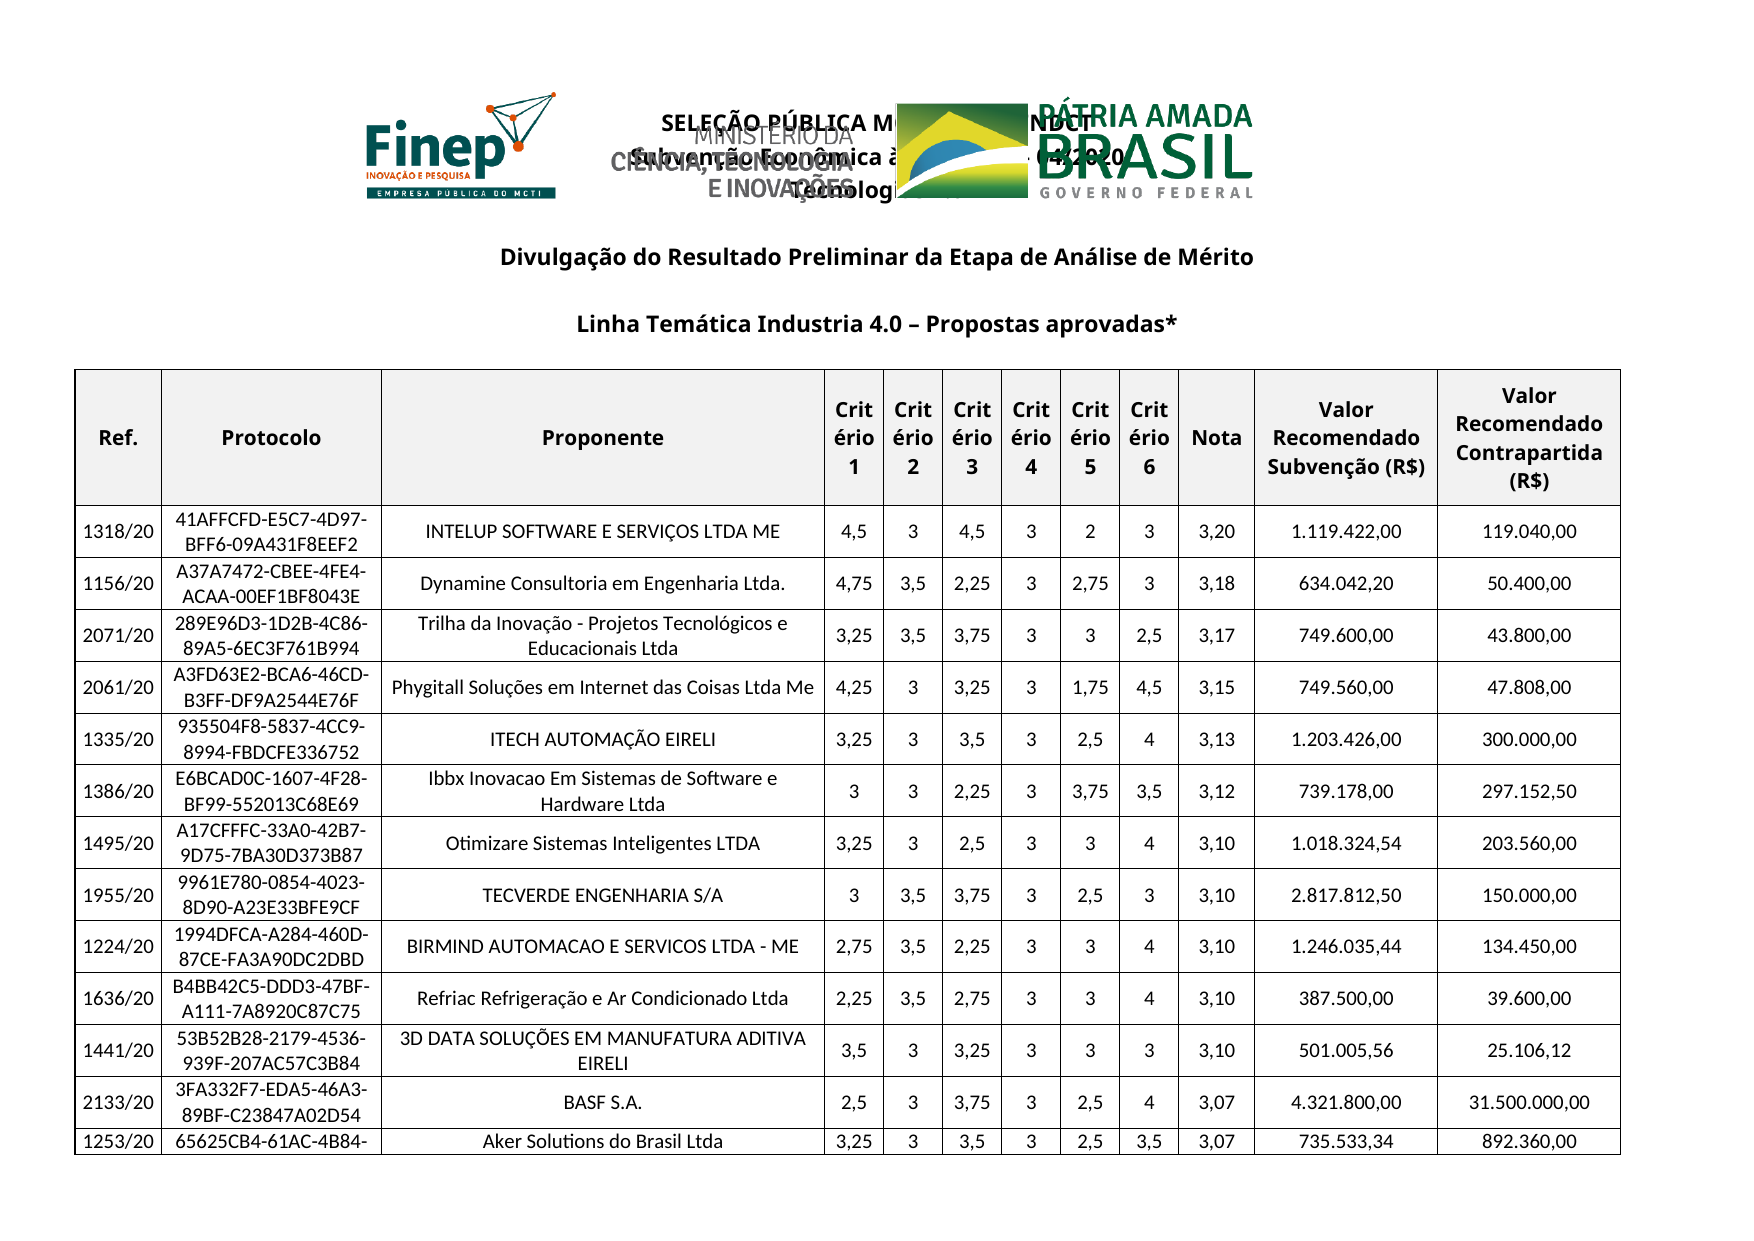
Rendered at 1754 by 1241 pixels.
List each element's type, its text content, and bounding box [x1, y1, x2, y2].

table_cell 4 [1120, 714, 1178, 764]
table_cell 3,15 [1179, 662, 1254, 712]
table_cell 892.360,00 [1438, 1129, 1620, 1154]
table_cell 3,13 [1179, 714, 1254, 764]
table_cell 3,25 [943, 1025, 1001, 1076]
table_cell 3,5 [1120, 1129, 1178, 1154]
table_cell 739.178,00 [1255, 765, 1437, 816]
table_cell 3 [884, 1129, 942, 1154]
table_cell 289E96D3-1D2B-4C86-89A5-6EC3F761B994 [162, 610, 381, 661]
table_cell Otimizare Sistemas Inteligentes LTDA [382, 817, 824, 868]
table_cell 3 [884, 662, 942, 712]
table_cell 1495/20 [76, 817, 161, 868]
table_cell 4,5 [825, 506, 883, 557]
table_cell 2,75 [825, 921, 883, 972]
table_cell 749.600,00 [1255, 610, 1437, 661]
table_cell 2,5 [1061, 869, 1119, 920]
table_cell 749.560,00 [1255, 662, 1437, 712]
table_cell E6BCAD0C-1607-4F28-BF99-552013C68E69 [162, 765, 381, 816]
table_cell 3 [1061, 817, 1119, 868]
table_cell 2,5 [825, 1077, 883, 1127]
table_cell 3 [1002, 662, 1060, 712]
table_cell 634.042,20 [1255, 558, 1437, 609]
table_cell 4,5 [943, 506, 1001, 557]
table_cell 53B52B28-2179-4536-939F-207AC57C3B84 [162, 1025, 381, 1076]
table_cell TECVERDE ENGENHARIA S/A [382, 869, 824, 920]
table_cell 4 [1120, 817, 1178, 868]
table_cell 3 [1002, 869, 1060, 920]
table_cell 3D DATA SOLUÇÕES EM MANUFATURA ADITIVA EIRELI [382, 1025, 824, 1076]
table_cell 31.500.000,00 [1438, 1077, 1620, 1127]
table_cell 3,5 [884, 921, 942, 972]
table_cell 3,5 [943, 714, 1001, 764]
table_cell B4BB42C5-DDD3-47BF-A111-7A8920C87C75 [162, 973, 381, 1024]
table_cell 1386/20 [76, 765, 161, 816]
table_cell 9961E780-0854-4023-8D90-A23E33BFE9CF [162, 869, 381, 920]
table_cell 41AFFCFD-E5C7-4D97-BFF6-09A431F8EEF2 [162, 506, 381, 557]
table_cell 3,20 [1179, 506, 1254, 557]
table_cell 2,5 [1061, 1077, 1119, 1127]
table_cell Refriac Refrigeração e Ar Condicionado Ltda [382, 973, 824, 1024]
table_cell 134.450,00 [1438, 921, 1620, 972]
table_cell A17CFFFC-33A0-42B7-9D75-7BA30D373B87 [162, 817, 381, 868]
table_cell 4.321.800,00 [1255, 1077, 1437, 1127]
table_cell 3,75 [943, 869, 1001, 920]
table_cell 3,18 [1179, 558, 1254, 609]
table_cell 2133/20 [76, 1077, 161, 1127]
table_cell 1955/20 [76, 869, 161, 920]
table_cell 935504F8-5837-4CC9-8994-FBDCFE336752 [162, 714, 381, 764]
table_cell 3,10 [1179, 869, 1254, 920]
table_cell 3 [1120, 869, 1178, 920]
table_cell 1.018.324,54 [1255, 817, 1437, 868]
table_cell 3 [1002, 1025, 1060, 1076]
table_cell 3 [1061, 1025, 1119, 1076]
table_cell Ibbx Inovacao Em Sistemas de Software e Hardware Ltda [382, 765, 824, 816]
table_cell 3,5 [884, 558, 942, 609]
table_header Nota [1179, 370, 1254, 505]
table_cell 1.246.035,44 [1255, 921, 1437, 972]
table_cell 1318/20 [76, 506, 161, 557]
table_cell 501.005,56 [1255, 1025, 1437, 1076]
table_cell 3 [1061, 610, 1119, 661]
table_cell 1224/20 [76, 921, 161, 972]
table_cell 735.533,34 [1255, 1129, 1437, 1154]
table_cell 1,75 [1061, 662, 1119, 712]
table_cell 2,25 [943, 921, 1001, 972]
table_cell 3 [1120, 1025, 1178, 1076]
table_cell 3 [1061, 973, 1119, 1024]
table_cell 3,10 [1179, 973, 1254, 1024]
table_cell 3,5 [884, 869, 942, 920]
table_header Critério 2 [884, 370, 942, 505]
table_cell 297.152,50 [1438, 765, 1620, 816]
table_cell 2,75 [1061, 558, 1119, 609]
table_cell 50.400,00 [1438, 558, 1620, 609]
table_cell 2,5 [1061, 714, 1119, 764]
table_cell 3,25 [825, 1129, 883, 1154]
table_cell 3 [1002, 558, 1060, 609]
table_header Critério 3 [943, 370, 1001, 505]
table_cell 3,5 [884, 610, 942, 661]
table_cell 3,25 [825, 714, 883, 764]
table_cell ITECH AUTOMAÇÃO EIRELI [382, 714, 824, 764]
table_cell 3FA332F7-EDA5-46A3-89BF-C23847A02D54 [162, 1077, 381, 1127]
table_cell 3,25 [825, 610, 883, 661]
table_cell Phygitall Soluções em Internet das Coisas Ltda Me [382, 662, 824, 712]
table_cell A3FD63E2-BCA6-46CD-B3FF-DF9A2544E76F [162, 662, 381, 712]
table_cell 4,25 [825, 662, 883, 712]
table_cell 1.119.422,00 [1255, 506, 1437, 557]
table_cell 4 [1120, 1077, 1178, 1127]
table_cell 3 [1120, 506, 1178, 557]
table_cell 25.106,12 [1438, 1025, 1620, 1076]
table_cell 65625CB4-61AC-4B84- [162, 1129, 381, 1154]
table_cell 3,75 [1061, 765, 1119, 816]
table_cell 2.817.812,50 [1255, 869, 1437, 920]
table_cell 3 [825, 765, 883, 816]
table_cell 39.600,00 [1438, 973, 1620, 1024]
table_cell 203.560,00 [1438, 817, 1620, 868]
table_cell 2,5 [1061, 1129, 1119, 1154]
table_cell A37A7472-CBEE-4FE4-ACAA-00EF1BF8043E [162, 558, 381, 609]
table_cell 3 [1120, 558, 1178, 609]
table_cell 3 [1002, 921, 1060, 972]
table_cell 3 [1002, 506, 1060, 557]
table_cell 4,75 [825, 558, 883, 609]
table_cell 2071/20 [76, 610, 161, 661]
table_cell Dynamine Consultoria em Engenharia Ltda. [382, 558, 824, 609]
table_cell 3 [1002, 973, 1060, 1024]
table_cell 2,5 [1120, 610, 1178, 661]
table_cell 43.800,00 [1438, 610, 1620, 661]
table_cell 3 [1002, 1077, 1060, 1127]
table_cell 3 [1002, 1129, 1060, 1154]
table_cell 4,5 [1120, 662, 1178, 712]
table_cell 300.000,00 [1438, 714, 1620, 764]
table_cell INTELUP SOFTWARE E SERVIÇOS LTDA ME [382, 506, 824, 557]
table_cell 387.500,00 [1255, 973, 1437, 1024]
table_cell 3 [1061, 921, 1119, 972]
table_header Critério 1 [825, 370, 883, 505]
table_cell 2,75 [943, 973, 1001, 1024]
table_header Valor Recomendado Contrapartida (R$) [1438, 370, 1620, 505]
table_cell 2,25 [943, 558, 1001, 609]
table_cell 2,5 [943, 817, 1001, 868]
table_cell 3,10 [1179, 1025, 1254, 1076]
table_header Critério 4 [1002, 370, 1060, 505]
table_cell 3 [1002, 610, 1060, 661]
table_cell 3,10 [1179, 817, 1254, 868]
table_cell 3 [825, 869, 883, 920]
table_cell 3 [884, 714, 942, 764]
table_cell 3 [884, 765, 942, 816]
table_cell 4 [1120, 921, 1178, 972]
table_cell 1441/20 [76, 1025, 161, 1076]
table_cell 3,10 [1179, 921, 1254, 972]
table_cell 1253/20 [76, 1129, 161, 1154]
table_cell 1335/20 [76, 714, 161, 764]
table_cell BIRMIND AUTOMACAO E SERVICOS LTDA - ME [382, 921, 824, 972]
table_cell 3,5 [884, 973, 942, 1024]
table_cell 3 [1002, 714, 1060, 764]
table_cell 1994DFCA-A284-460D-87CE-FA3A90DC2DBD [162, 921, 381, 972]
table_cell 1636/20 [76, 973, 161, 1024]
table_cell 3,25 [943, 662, 1001, 712]
table_cell BASF S.A. [382, 1077, 824, 1127]
table_header Critério 5 [1061, 370, 1119, 505]
table_header Critério 6 [1120, 370, 1178, 505]
table_cell 3,75 [943, 610, 1001, 661]
table_cell 3,25 [825, 817, 883, 868]
table_cell 4 [1120, 973, 1178, 1024]
table_cell 3 [884, 817, 942, 868]
table_cell 1.203.426,00 [1255, 714, 1437, 764]
table_cell 2,25 [825, 973, 883, 1024]
table_cell 3,75 [943, 1077, 1001, 1127]
table_cell 3,07 [1179, 1129, 1254, 1154]
table_cell 3 [884, 1077, 942, 1127]
table_cell Aker Solutions do Brasil Ltda [382, 1129, 824, 1154]
table_header Ref. [76, 370, 161, 505]
table_cell 3 [1002, 765, 1060, 816]
table_cell 3 [884, 506, 942, 557]
table_cell 3,5 [825, 1025, 883, 1076]
table_cell 3,17 [1179, 610, 1254, 661]
table_cell 1156/20 [76, 558, 161, 609]
table_header Proponente [382, 370, 824, 505]
table_cell 2061/20 [76, 662, 161, 712]
table_cell 3,5 [943, 1129, 1001, 1154]
table_cell 47.808,00 [1438, 662, 1620, 712]
table_cell 150.000,00 [1438, 869, 1620, 920]
table_cell 3,07 [1179, 1077, 1254, 1127]
table_cell 3 [884, 1025, 942, 1076]
table_cell 3,5 [1120, 765, 1178, 816]
table_cell 3 [1002, 817, 1060, 868]
table_cell 2 [1061, 506, 1119, 557]
table_cell Trilha da Inovação - Projetos Tecnológicos e Educacionais Ltda [382, 610, 824, 661]
table_header Protocolo [162, 370, 381, 505]
table_cell 3,12 [1179, 765, 1254, 816]
table_cell 119.040,00 [1438, 506, 1620, 557]
table_cell 2,25 [943, 765, 1001, 816]
table_header Valor Recomendado Subvenção (R$) [1255, 370, 1437, 505]
